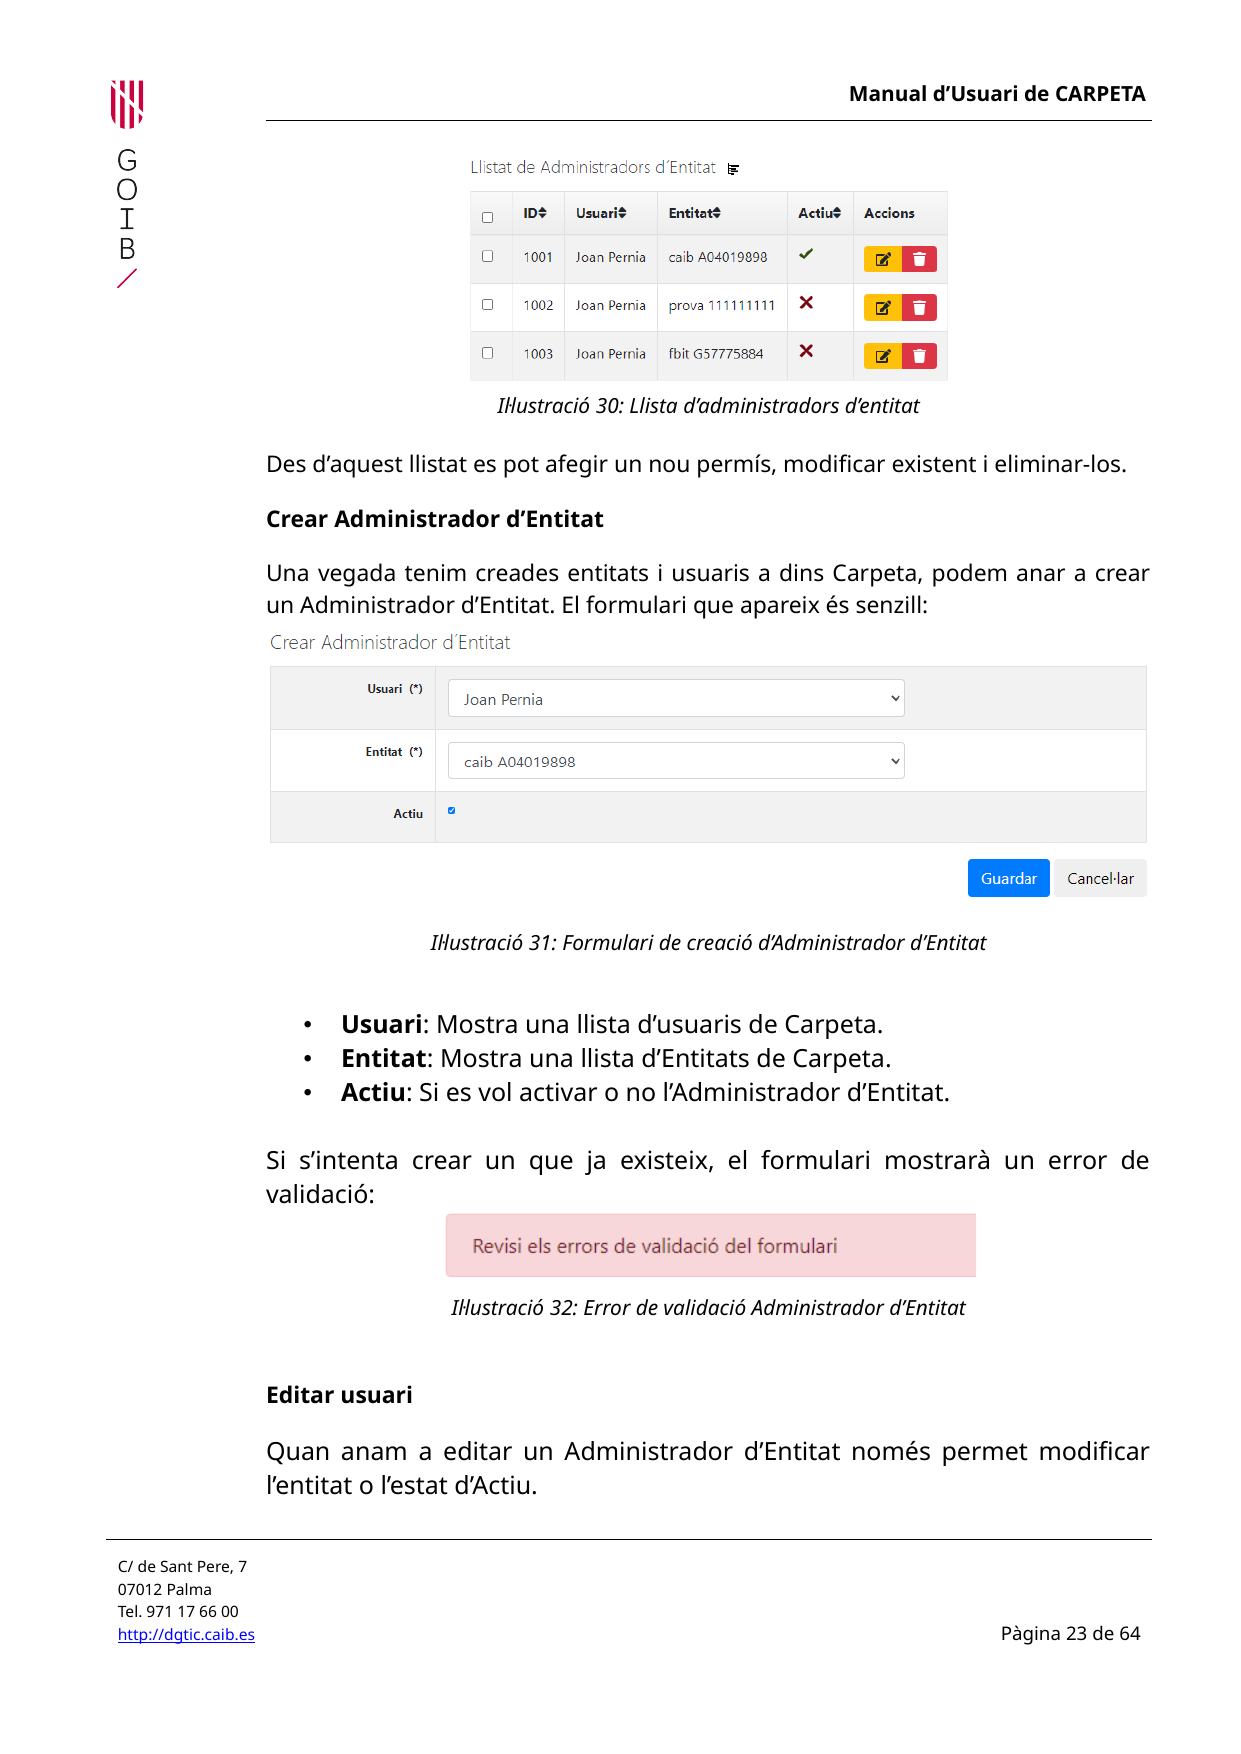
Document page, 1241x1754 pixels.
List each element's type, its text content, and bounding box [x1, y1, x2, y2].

picture [82, 57, 172, 319]
list Quan anam a editar un Administrador d’Entitat només permet modificar l’entitat o l’estat d’Actiu. [266, 1433, 1152, 1502]
text Si s’intenta crear un que ja existeix, el formulari mostrarà un error de validació: [266, 1143, 1152, 1211]
list Crear Administrador d’Entitat [266, 502, 1152, 534]
text Il·lustració 32: Error de validació Administrador d’Entitat [266, 1281, 1152, 1321]
list Usuari: Mostra una llista d’usuaris de Carpeta. [303, 1006, 1152, 1041]
list Actiu: Si es vol activar o no l’Administrador d’Entitat. [303, 1074, 1152, 1109]
list Entitat: Mostra una llista d’Entitats de Carpeta. [303, 1041, 1152, 1074]
text Il·lustració 31: Formulari de creació d’Administrador d’Entitat [266, 901, 1152, 956]
picture [463, 156, 954, 388]
list Editar usuari [266, 1379, 1152, 1410]
list Una vegada tenim creades entitats i usuaris a dins Carpeta, podem anar a crear un Administrador d’Entitat. El formulari que apareix és senzill: [266, 557, 1152, 620]
text Il·lustració 30: Llista d’administradors d’entitat [266, 388, 1152, 420]
list Des d’aquest llistat es pot afegir un nou permís, modificar existent i eliminar-los. [266, 448, 1152, 479]
picture [265, 631, 1152, 901]
picture [441, 1210, 977, 1281]
